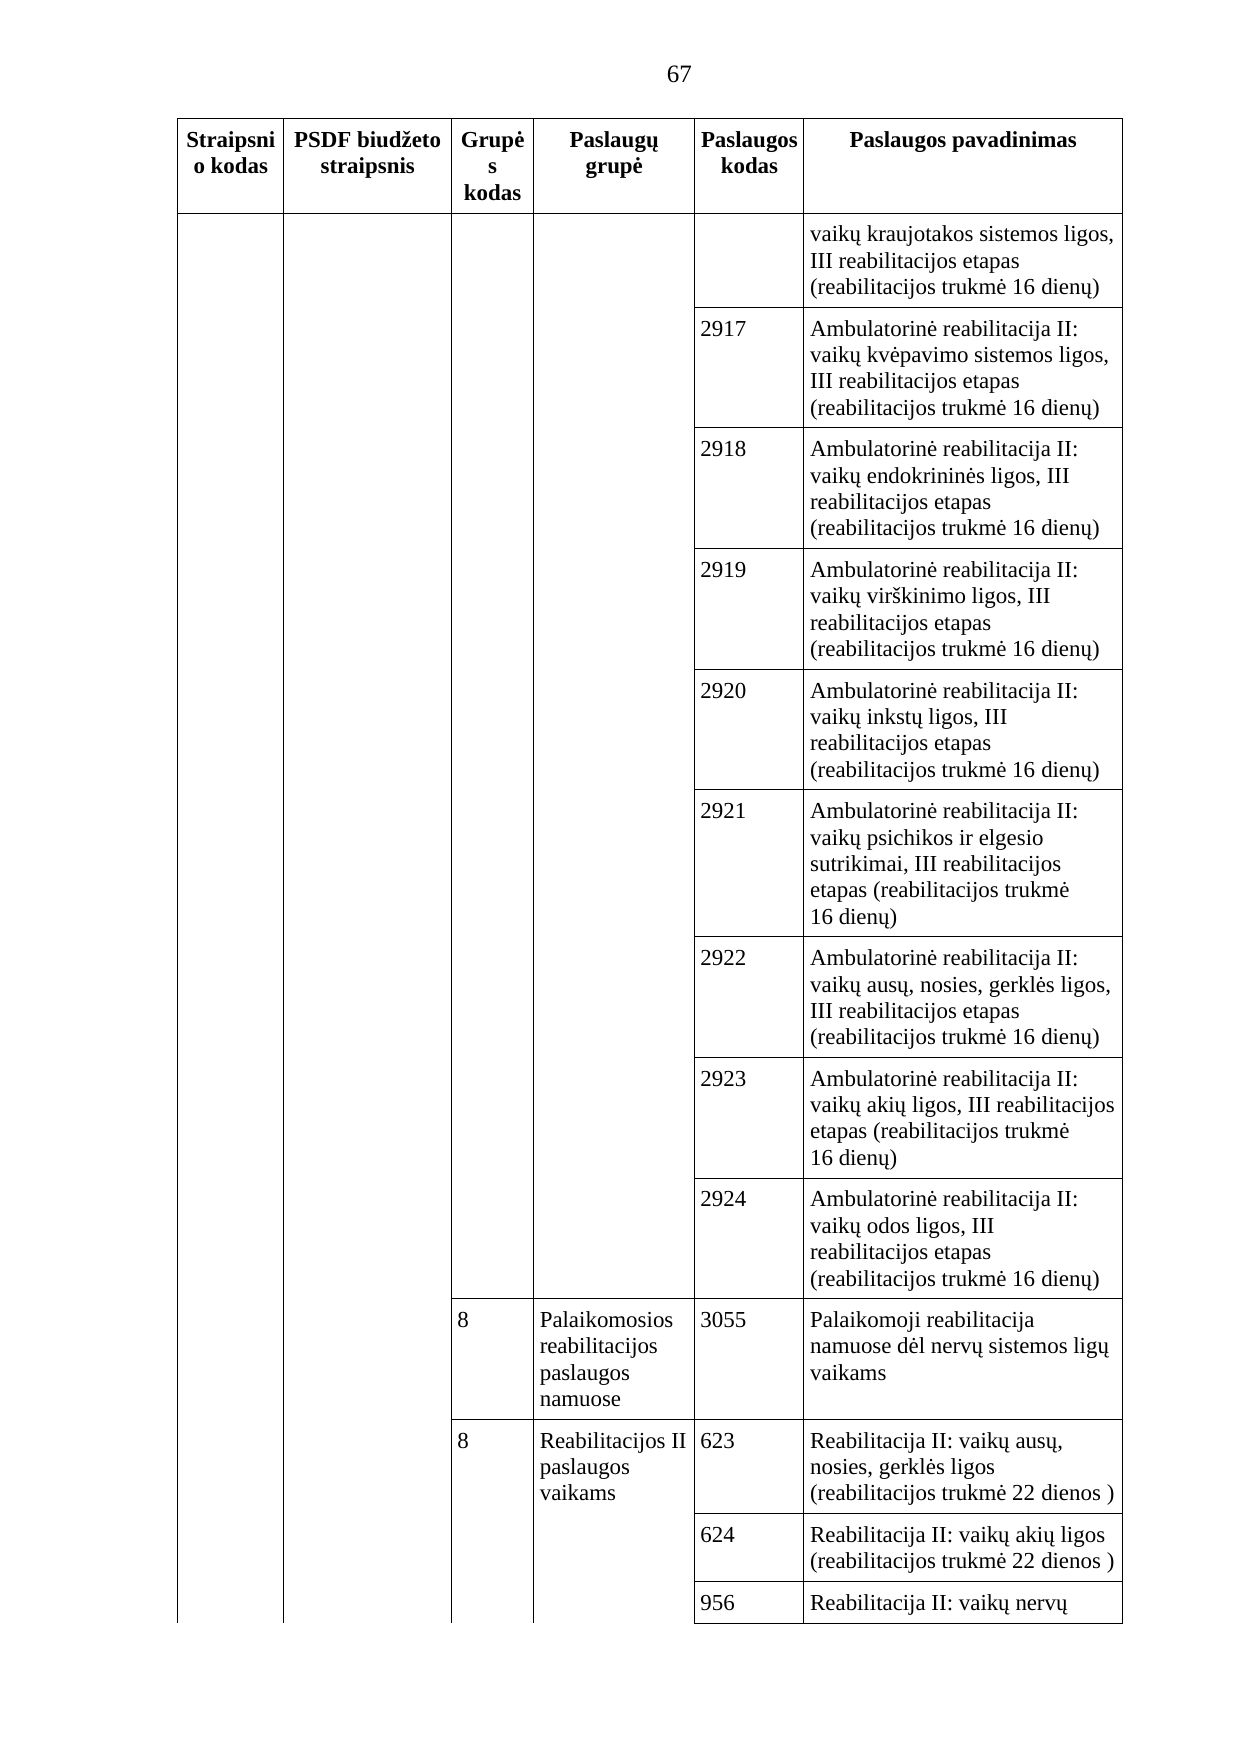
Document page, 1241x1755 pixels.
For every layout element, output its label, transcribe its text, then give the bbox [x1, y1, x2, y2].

table_cell 623 [695, 1420, 803, 1513]
table_cell [534, 307, 694, 427]
table_cell Ambulatorinė reabilitacija II: vaikų virškinimo ligos, III reabilitacijos etapas (reabilitacijos trukmė 16 dienų) [804, 549, 1122, 668]
table_cell [534, 1178, 694, 1298]
table_cell [284, 789, 451, 936]
table_cell [452, 936, 533, 1057]
table_cell 8 [452, 1299, 533, 1419]
table_cell [534, 427, 694, 548]
table_cell 2922 [695, 937, 803, 1057]
table_cell [284, 1178, 451, 1298]
table_header Grupės kodas [452, 119, 533, 212]
table_cell 2919 [695, 549, 803, 668]
table_cell [284, 1419, 451, 1513]
table_cell 3055 [695, 1299, 803, 1419]
table_cell 2921 [695, 790, 803, 936]
table_cell 2923 [695, 1058, 803, 1177]
table_cell [452, 669, 533, 789]
table_cell [284, 427, 451, 548]
table_cell Ambulatorinė reabilitacija II: vaikų endokrininės ligos, III reabilitacijos etapas (reabilitacijos trukmė 16 dienų) [804, 428, 1122, 548]
table_cell [284, 1513, 451, 1581]
table_cell Reabilitacijos II paslaugos vaikams [534, 1420, 694, 1513]
table_cell [284, 936, 451, 1057]
table_cell Ambulatorinė reabilitacija II: vaikų ausų, nosies, gerklės ligos, III reabilitacijos etapas (reabilitacijos trukmė 16 dienų) [804, 937, 1122, 1057]
table_cell [284, 214, 451, 307]
table_header PSDF biudžeto straipsnis [284, 119, 451, 212]
table_cell [695, 214, 803, 307]
table_cell [534, 936, 694, 1057]
table_cell [178, 307, 283, 427]
table_cell [178, 1513, 283, 1581]
table_cell [178, 1298, 283, 1419]
table_cell Ambulatorinė reabilitacija II: vaikų kvėpavimo sistemos ligos, III reabilitacijos etapas (reabilitacijos trukmė 16 dienų) [804, 308, 1122, 427]
table_cell [178, 1057, 283, 1177]
table_cell [284, 1581, 451, 1622]
table_cell [534, 789, 694, 936]
table_cell [452, 1057, 533, 1177]
table_cell [452, 214, 533, 307]
table_cell [178, 1178, 283, 1298]
table_cell Ambulatorinė reabilitacija II: vaikų akių ligos, III reabilitacijos etapas (reabilitacijos trukmė 16 dienų) [804, 1058, 1122, 1177]
table_cell [452, 548, 533, 668]
table_cell [178, 427, 283, 548]
table_cell Ambulatorinė reabilitacija II: vaikų psichikos ir elgesio sutrikimai, III reabilitacijos etapas (reabilitacijos trukmė 16 dienų) [804, 790, 1122, 936]
table_cell 956 [695, 1582, 803, 1622]
table_cell 624 [695, 1514, 803, 1581]
table_cell [284, 307, 451, 427]
table_cell [534, 1581, 694, 1622]
table_cell [178, 669, 283, 789]
table_cell [178, 214, 283, 307]
table_cell [178, 548, 283, 668]
table_cell [452, 1581, 533, 1622]
table_cell [452, 1178, 533, 1298]
table_cell [534, 214, 694, 307]
table_cell Reabilitacija II: vaikų nervų [804, 1582, 1122, 1622]
table_cell [452, 1513, 533, 1581]
table_cell [178, 789, 283, 936]
table_cell Ambulatorinė reabilitacija II: vaikų odos ligos, III reabilitacijos etapas (reabilitacijos trukmė 16 dienų) [804, 1179, 1122, 1298]
table_cell [452, 789, 533, 936]
table_header Straipsnio kodas [178, 119, 283, 212]
table_cell [534, 669, 694, 789]
table_cell Reabilitacija II: vaikų akių ligos (reabilitacijos trukmė 22 dienos ) [804, 1514, 1122, 1581]
table_cell [534, 1513, 694, 1581]
table_header Paslaugų grupė [534, 119, 694, 212]
table_cell [284, 669, 451, 789]
table_cell [178, 1581, 283, 1622]
table_cell Reabilitacija II: vaikų ausų, nosies, gerklės ligos (reabilitacijos trukmė 22 dienos ) [804, 1420, 1122, 1513]
table_cell [284, 1298, 451, 1419]
table_cell Ambulatorinė reabilitacija II: vaikų inkstų ligos, III reabilitacijos etapas (reabilitacijos trukmė 16 dienų) [804, 670, 1122, 789]
table_cell Palaikomoji reabilitacija namuose dėl nervų sistemos ligų vaikams [804, 1299, 1122, 1419]
table_cell 2920 [695, 670, 803, 789]
table_cell [452, 427, 533, 548]
table_header Paslaugos kodas [695, 119, 803, 212]
table_cell 2924 [695, 1179, 803, 1298]
table_cell [452, 307, 533, 427]
table_cell [284, 548, 451, 668]
table_cell Palaikomosios reabilitacijos paslaugos namuose [534, 1299, 694, 1419]
table_cell [284, 1057, 451, 1177]
table_cell [534, 548, 694, 668]
table_cell [178, 1419, 283, 1513]
table_cell vaikų kraujotakos sistemos ligos, III reabilitacijos etapas (reabilitacijos trukmė 16 dienų) [804, 214, 1122, 307]
table_header Paslaugos pavadinimas [804, 119, 1122, 212]
table_cell 2917 [695, 308, 803, 427]
table_cell 8 [452, 1420, 533, 1513]
table_cell 2918 [695, 428, 803, 548]
table_cell [534, 1057, 694, 1177]
table_cell [178, 936, 283, 1057]
